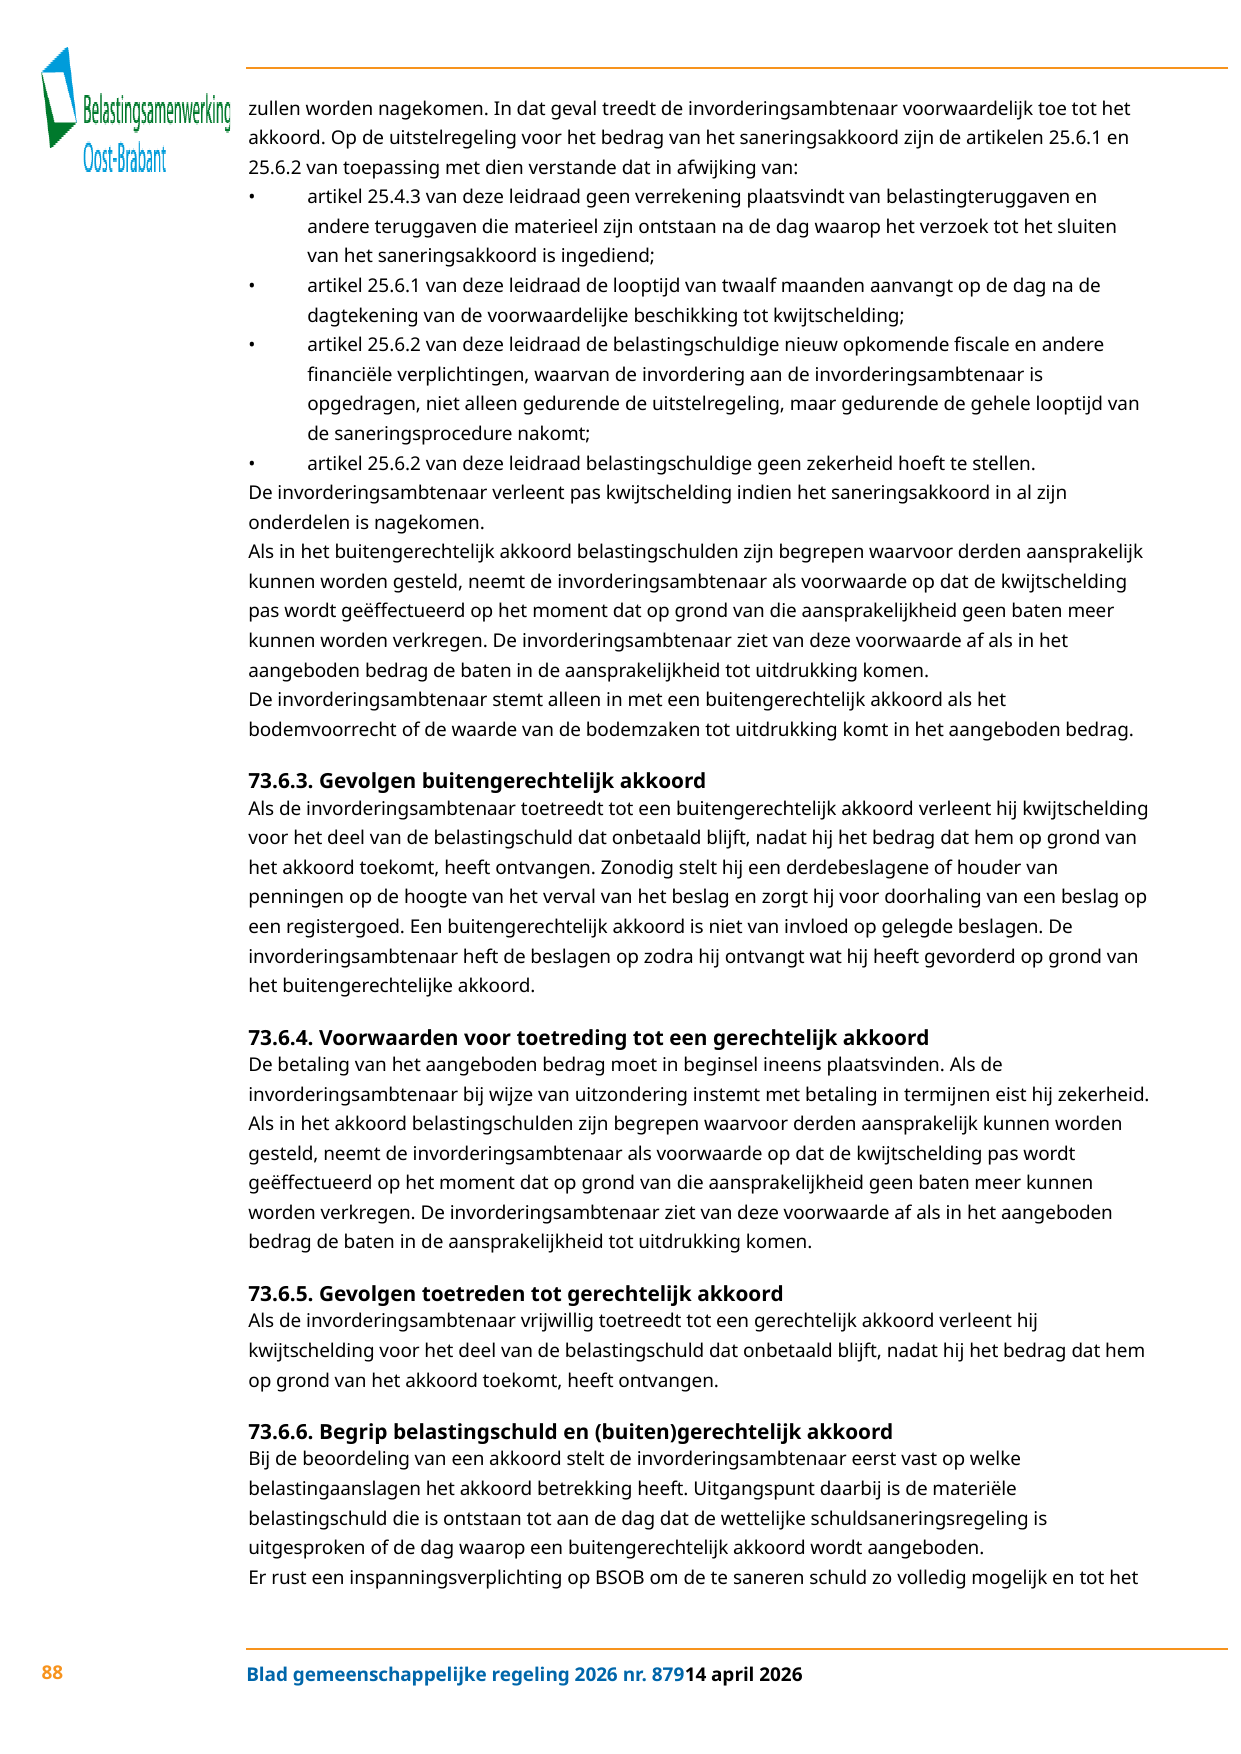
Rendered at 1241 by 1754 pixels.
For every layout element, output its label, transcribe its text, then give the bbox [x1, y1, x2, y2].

text Bij de beoordeling van een akkoord stelt de invorderingsambtenaar eerst vast op welke belastingaanslagen het akkoord betrekking heeft. Uitgangspunt daarbij is de materiële belastingschuld die is ontstaan tot aan de dag dat de wettelijke schuldsaneringsregeling is uitgesproken of de dag waarop een buitengerechtelijk akkoord wordt aangeboden. [248, 1446, 1152, 1560]
text Als de invorderingsambtenaar toetreedt tot een buitengerechtelijk akkoord verleent hij kwijtschelding voor het deel van de belastingschuld dat onbetaald blijft, nadat hij het bedrag dat hem op grond van het akkoord toekomt, heeft ontvangen. Zonodig stelt hij een derdebeslagene of houder van penningen op de hoogte van het verval van het beslag en zorgt hij voor doorhaling van een beslag op een registergoed. Een buitengerechtelijk akkoord is niet van invloed op gelegde beslagen. De invorderingsambtenaar heft de beslagen op zodra hij ontvangt wat hij heeft gevorderd op grond van het buitengerechtelijke akkoord. [248, 795, 1152, 998]
text Als de invorderingsambtenaar vrijwillig toetreedt tot een gerechtelijk akkoord verleent hij kwijtschelding voor het deel van de belastingschuld dat onbetaald blijft, nadat hij het bedrag dat hem op grond van het akkoord toekomt, heeft ontvangen. [248, 1308, 1152, 1392]
text Als in het akkoord belastingschulden zijn begrepen waarvoor derden aansprakelijk kunnen worden gesteld, neemt de invorderingsambtenaar als voorwaarde op dat de kwijtschelding pas wordt geëffectueerd op het moment dat op grond van die aansprakelijkheid geen baten meer kunnen worden verkregen. De invorderingsambtenaar ziet van deze voorwaarde af als in het aangeboden bedrag de baten in de aansprakelijkheid tot uitdrukking komen. [248, 1110, 1152, 1254]
picture [100, 161, 105, 172]
list artikel 25.4.3 van deze leidraad geen verrekening plaatsvindt van belastingteruggaven en andere teruggaven die materieel zijn ontstaan na de dag waarop het verzoek tot het sluiten van het saneringsakkoord is ingediend; [248, 183, 1152, 268]
text Als in het buitengerechtelijk akkoord belastingschulden zijn begrepen waarvoor derden aansprakelijk kunnen worden gesteld, neemt de invorderingsambtenaar als voorwaarde op dat de kwijtschelding pas wordt geëffectueerd op het moment dat op grond van die aansprakelijkheid geen baten meer kunnen worden verkregen. De invorderingsambtenaar ziet van deze voorwaarde af als in het aangeboden bedrag de baten in de aansprakelijkheid tot uitdrukking komen. [248, 538, 1152, 683]
list artikel 25.6.1 van deze leidraad de looptijd van twaalf maanden aanvangt op de dag na de dagtekening van de voorwaardelijke beschikking tot kwijtschelding; [248, 272, 1152, 328]
picture [91, 163, 96, 172]
picture [129, 155, 134, 172]
text De invorderingsambtenaar verleent pas kwijtschelding indien het saneringsakkoord in al zijn onderdelen is nagekomen. [248, 479, 1152, 535]
text 73.6.5. Gevolgen toetreden tot gerechtelijk akkoord [248, 1279, 1152, 1308]
text zullen worden nagekomen. In dat geval treedt de invorderingsambtenaar voorwaardelijk toe tot het akkoord. Op de uitstelregeling voor het bedrag van het saneringsakkoord zijn de artikelen 25.6.1 en 25.6.2 van toepassing met dien verstande dat in afwijking van: [248, 95, 1152, 180]
text De betaling van het aangeboden bedrag moet in beginsel ineens plaatsvinden. Als de invorderingsambtenaar bij wijze van uitzondering instemt met betaling in termijnen eist hij zekerheid. [248, 1051, 1152, 1107]
text De invorderingsambtenaar stemt alleen in met een buitengerechtelijk akkoord als het bodemvoorrecht of de waarde van de bodemzaken tot uitdrukking komt in het aangeboden bedrag. [248, 686, 1152, 742]
picture [41, 47, 231, 172]
text 73.6.6. Begrip belastingschuld en (buiten)gerechtelijk akkoord [248, 1417, 1152, 1446]
text 73.6.4. Voorwaarden voor toetreding tot een gerechtelijk akkoord [248, 1023, 1152, 1051]
list artikel 25.6.2 van deze leidraad de belastingschuldige nieuw opkomende fiscale en andere financiële verplichtingen, waarvan de invordering aan de invorderingsambtenaar is opgedragen, niet alleen gedurende de uitstelregeling, maar gedurende de gehele looptijd van de saneringsprocedure nakomt; [248, 331, 1152, 446]
text Er rust een inspanningsverplichting op BSOB om de te saneren schuld zo volledig mogelijk en tot het [248, 1564, 1152, 1590]
list artikel 25.6.2 van deze leidraad belastingschuldige geen zekerheid hoeft te stellen. [248, 450, 1152, 476]
picture [86, 146, 91, 169]
text 73.6.3. Gevolgen buitengerechtelijk akkoord [248, 766, 1152, 795]
